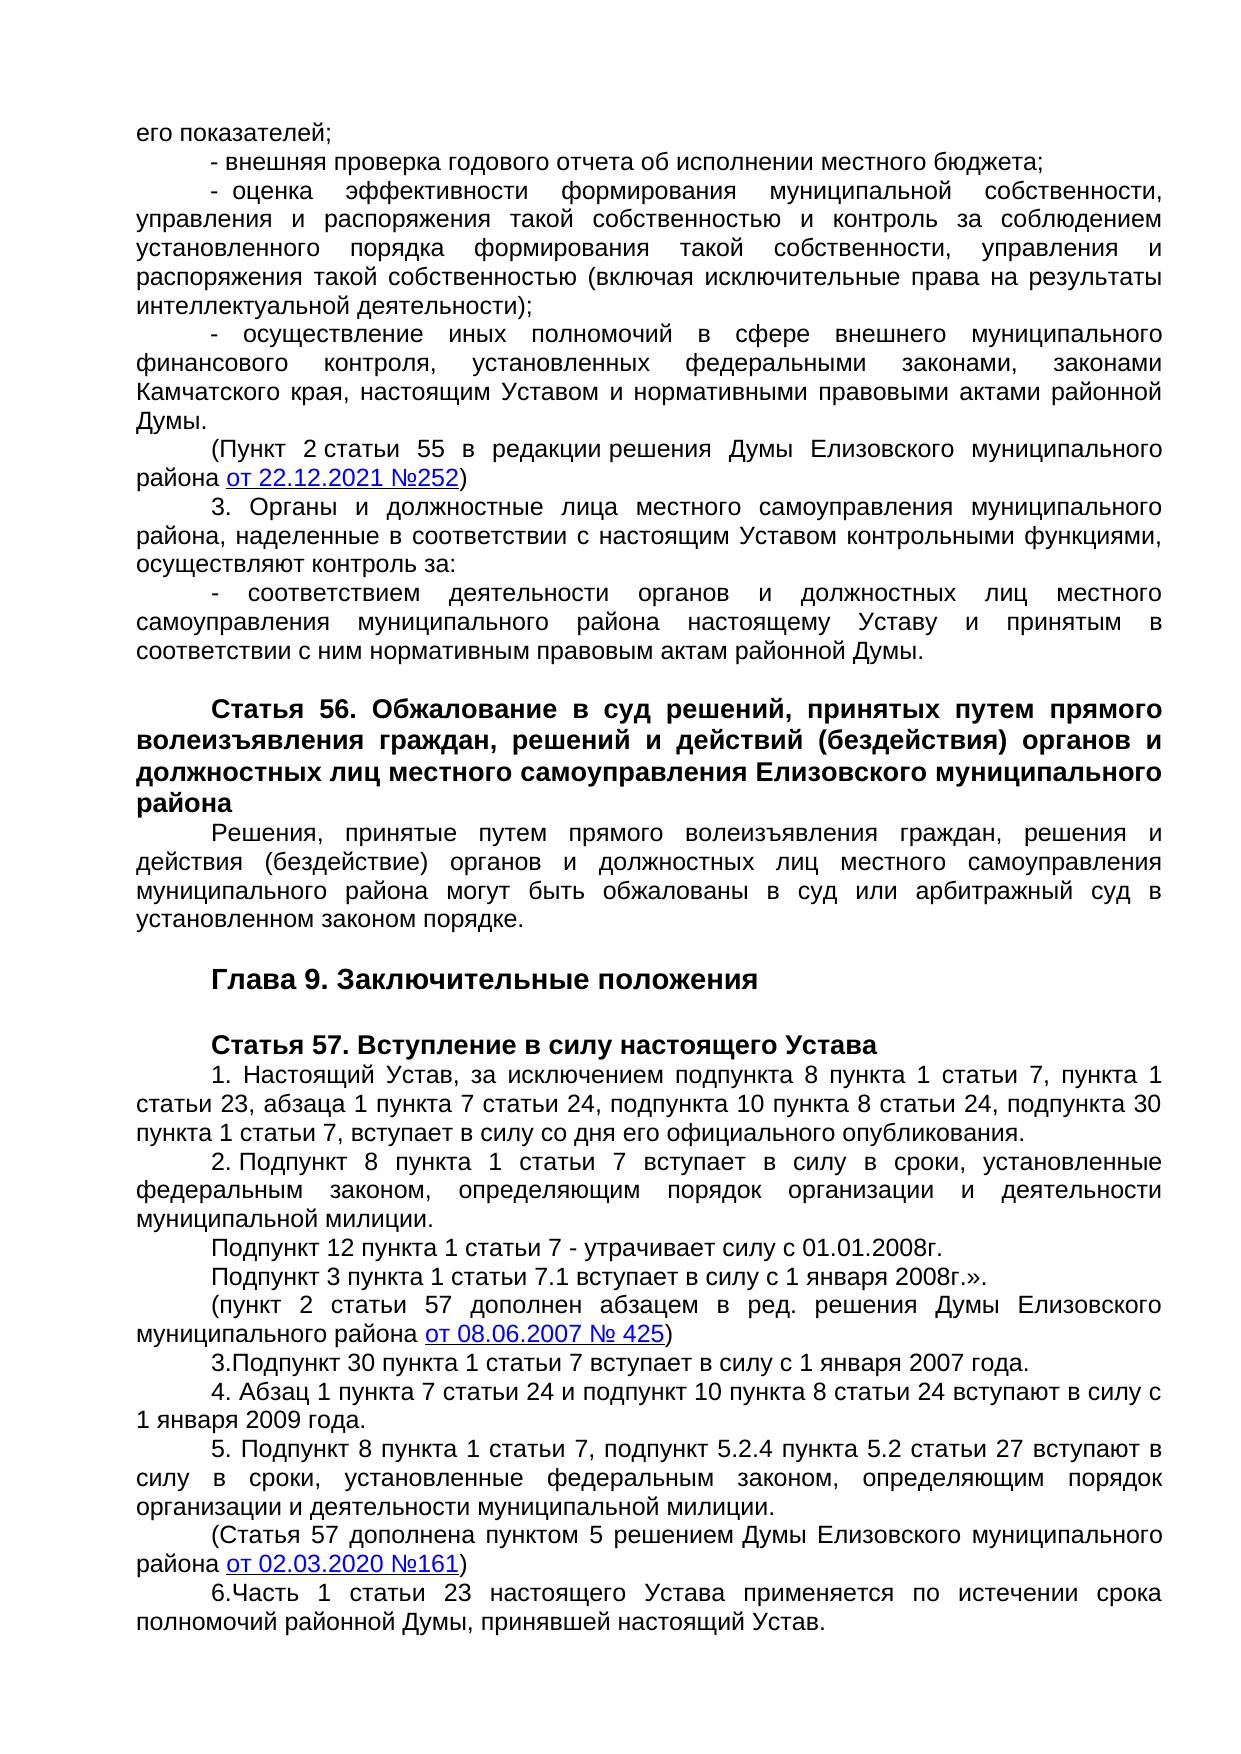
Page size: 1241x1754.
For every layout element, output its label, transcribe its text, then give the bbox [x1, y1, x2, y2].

text Глава 9. Заключительные положения [136, 962, 1163, 995]
text 6.Часть 1 статьи 23 настоящего Устава применяется по истечении срока полномочий районной Думы, принявшей настоящий Устав. [136, 1578, 1163, 1635]
text 3.Подпункт 30 пункта 1 статьи 7 вступает в силу с 1 января 2007 года. [136, 1348, 1163, 1376]
text его показателей; [136, 118, 1163, 147]
text 5. Подпункт 8 пункта 1 статьи 7, подпункт 5.2.4 пункта 5.2 статьи 27 вступают в силу в сроки, установленные федеральным законом, определяющим порядок организации и деятельности муниципальной милиции. [136, 1434, 1163, 1520]
text (Пункт 2 статьи 55 в редакции решения Думы Елизовского муниципального района от 22.12.2021 №252) [136, 434, 1163, 492]
text - осуществление иных полномочий в сфере внешнего муниципального финансового контроля, установленных федеральными законами, законами Камчатского края, настоящим Уставом и нормативными правовыми актами районной Думы. [136, 319, 1163, 434]
text (пункт 2 статьи 57 дополнен абзацем в ред. решения Думы Елизовского муниципального района от 08.06.2007 № 425) [136, 1290, 1163, 1348]
text Статья 56. Обжалование в суд решений, принятых путем прямого волеизъявления граждан, решений и действий (бездействия) органов и должностных лиц местного самоуправления Елизовского муниципального района [136, 693, 1163, 818]
text Решения, принятые путем прямого волеизъявления граждан, решения и действия (бездействие) органов и должностных лиц местного самоуправления муниципального района могут быть обжалованы в суд или арбитражный суд в установленном законом порядке. [136, 818, 1163, 933]
text 4. Абзац 1 пункта 7 статьи 24 и подпункт 10 пункта 8 статьи 24 вступают в силу с 1 января 2009 года. [136, 1376, 1163, 1434]
text (Статья 57 дополнена пунктом 5 решением Думы Елизовского муниципального района от 02.03.2020 №161) [136, 1520, 1163, 1578]
text 2. Подпункт 8 пункта 1 статьи 7 вступает в силу в сроки, установленные федеральным законом, определяющим порядок организации и деятельности муниципальной милиции. [136, 1146, 1163, 1233]
text - оценка эффективности формирования муниципальной собственности, управления и распоряжения такой собственностью и контроль за соблюдением установленного порядка формирования такой собственности, управления и распоряжения такой собственностью (включая исключительные права на результаты интеллектуальной деятельности); [136, 176, 1163, 319]
text Подпункт 12 пункта 1 статьи 7 - утрачивает силу с 01.01.2008г. [136, 1233, 1163, 1261]
text 1. Настоящий Устав, за исключением подпункта 8 пункта 1 статьи 7, пункта 1 статьи 23, абзаца 1 пункта 7 статьи 24, подпункта 10 пункта 8 статьи 24, подпункта 30 пункта 1 статьи 7, вступает в силу со дня его официального опубликования. [136, 1060, 1163, 1146]
text Статья 57. Вступление в силу настоящего Устава [136, 1029, 1163, 1060]
text Подпункт 3 пункта 1 статьи 7.1 вступает в силу с 1 января 2008г.». [136, 1261, 1163, 1290]
text 3. Органы и должностные лица местного самоуправления муниципального района, наделенные в соответствии с настоящим Уставом контрольными функциями, осуществляют контроль за: [136, 492, 1163, 578]
text - соответствием деятельности органов и должностных лиц местного самоуправления муниципального района настоящему Уставу и принятым в соответствии с ним нормативным правовым актам районной Думы. [136, 578, 1163, 664]
text - внешняя проверка годового отчета об исполнении местного бюджета; [136, 147, 1163, 176]
